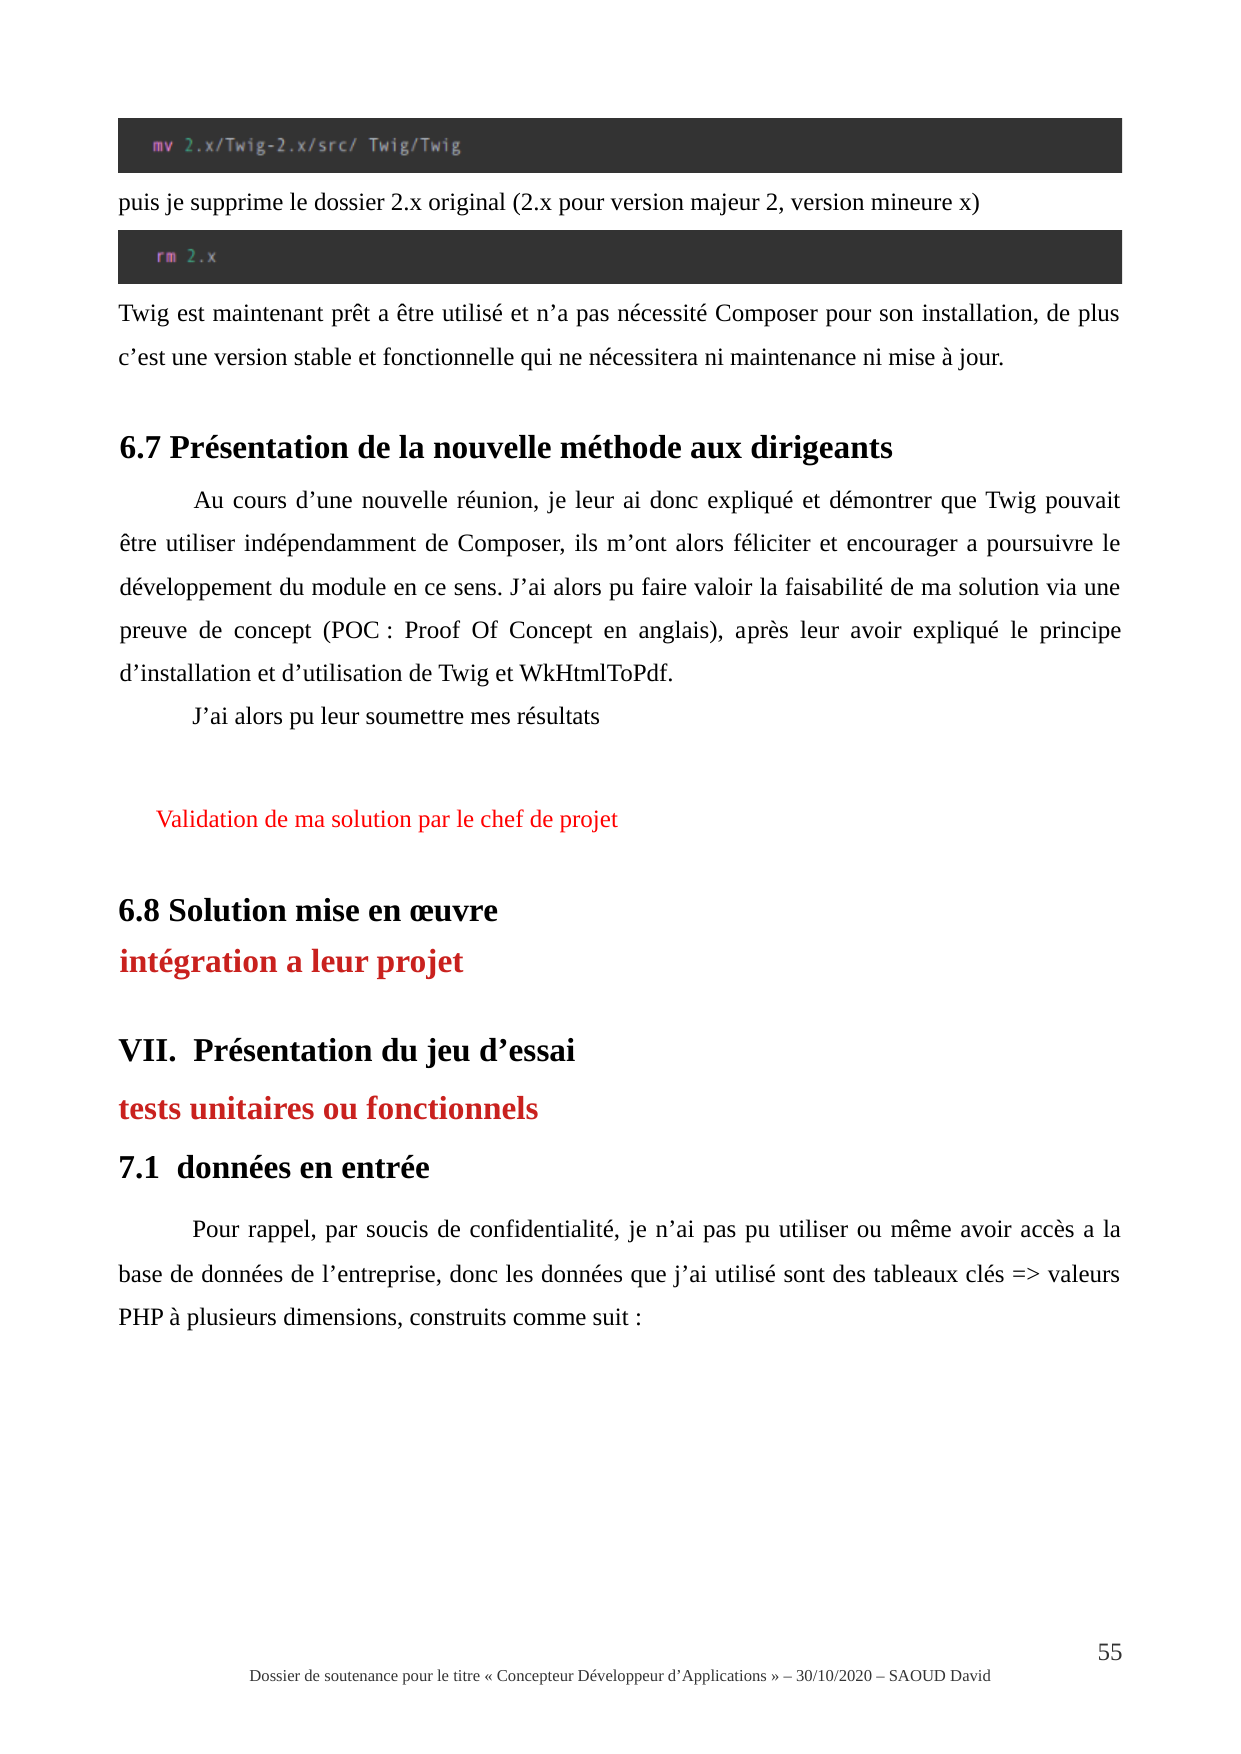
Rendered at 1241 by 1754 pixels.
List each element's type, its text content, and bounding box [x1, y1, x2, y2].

text Au cours d’une nouvelle réunion, je leur ai donc expliqué et démontrer que Twig pouvait être utiliser indépendamment de Composer, ils m’ont alors féliciter et encourager a poursuivre le développement du module en ce sens. J’ai alors pu faire valoir la faisabilité de ma solution via une preuve de concept (POC : Proof Of Concept en anglais), après leur avoir expliqué le principe d’installation et d’utilisation de Twig et WkHtmlToPdf. [119, 485, 1122, 687]
text 6.7 Présentation de la nouvelle méthode aux dirigeants [119, 428, 1122, 466]
picture [118, 118, 1123, 173]
text Pour rappel, par soucis de confidentialité, je n’ai pas pu utiliser ou même avoir accès a la base de données de l’entreprise, donc les données que j’ai utilisé sont des tableaux clés => valeurs PHP à plusieurs dimensions, construits comme suit : [118, 1206, 1122, 1331]
text VII. Présentation du jeu d’essai [118, 1030, 1122, 1068]
text tests unitaires ou fonctionnels [118, 1088, 1122, 1127]
picture [118, 230, 1123, 284]
text J’ai alors pu leur soumettre mes résultats [118, 701, 1122, 730]
text puis je supprime le dossier 2.x original (2.x pour version majeur 2, version mineure x) [118, 173, 1122, 216]
subtitle 6.8 Solution mise en œuvre [118, 891, 1122, 929]
text Twig est maintenant prêt a être utilisé et n’a pas nécessité Composer pour son installation, de plus c’est une version stable et fonctionnelle qui ne nécessitera ni maintenance ni mise à jour. [118, 284, 1122, 370]
text 7.1 données en entrée [118, 1147, 1122, 1186]
text intégration a leur projet [119, 942, 1122, 980]
list Validation de ma solution par le chef de projet [118, 804, 1122, 833]
